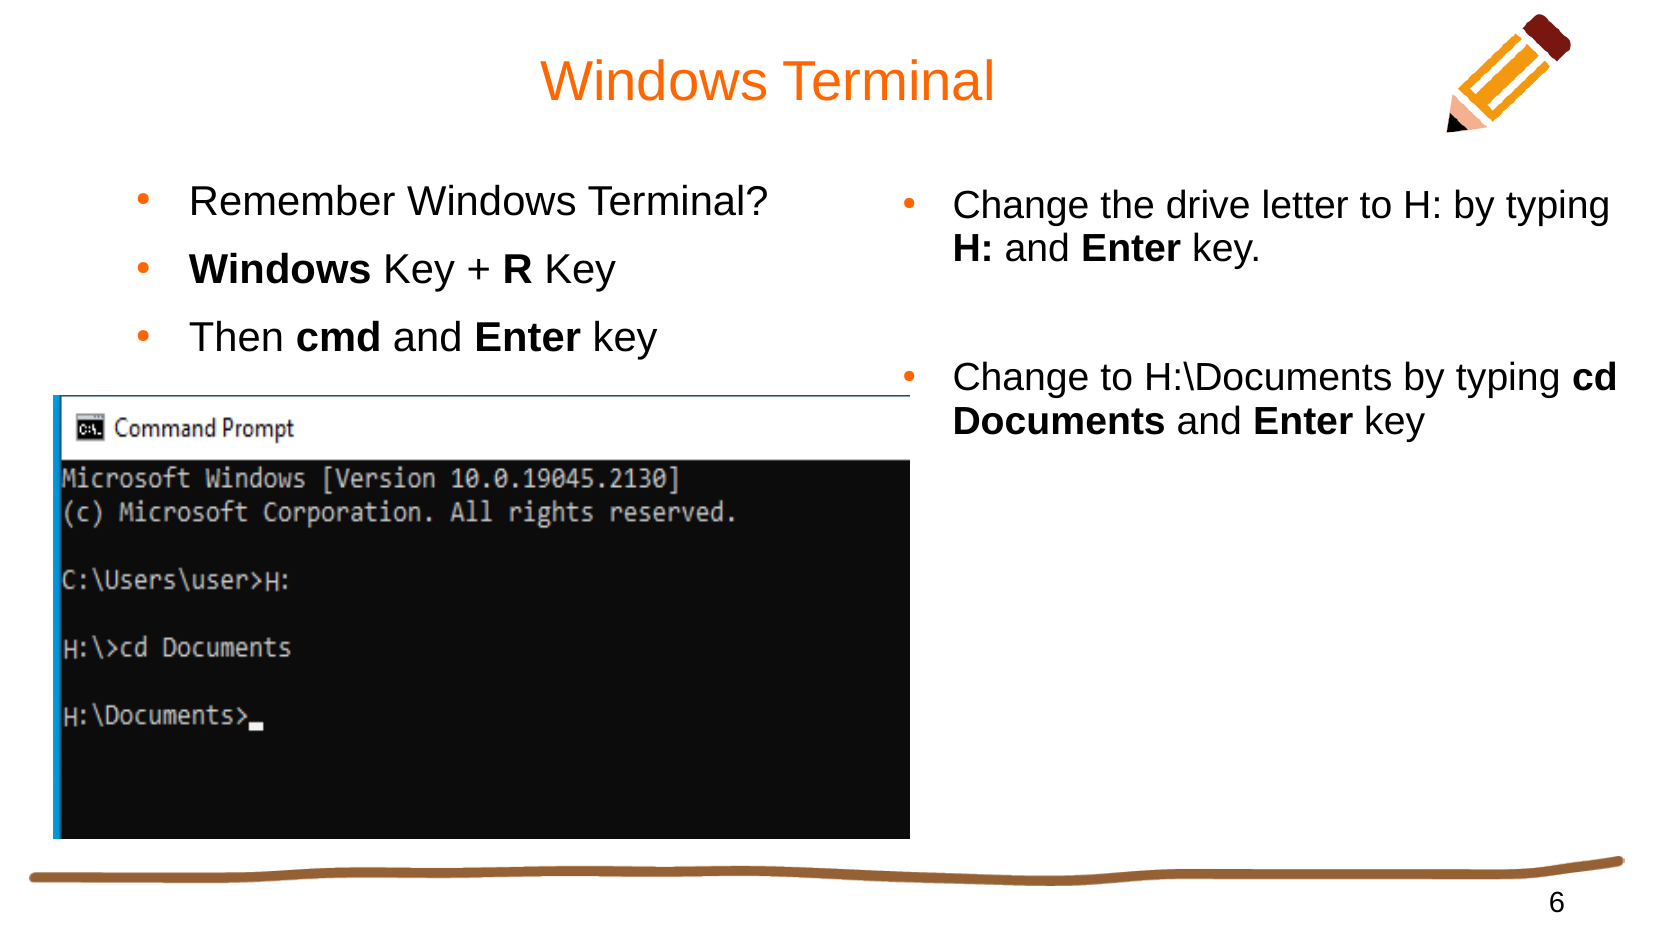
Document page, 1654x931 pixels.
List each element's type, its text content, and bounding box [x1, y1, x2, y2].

picture [29, 856, 1625, 886]
title Windows Terminal [88, 29, 1447, 133]
picture [61, 395, 910, 839]
list Remember Windows Terminal? Windows Key + R Key Then cmd and Enter key [118, 177, 857, 395]
picture [1446, 14, 1571, 118]
list Change the drive letter to H: by typing H: and Enter key. Change to H:\Documents by typing cd Documents and Enter key [885, 118, 1625, 443]
